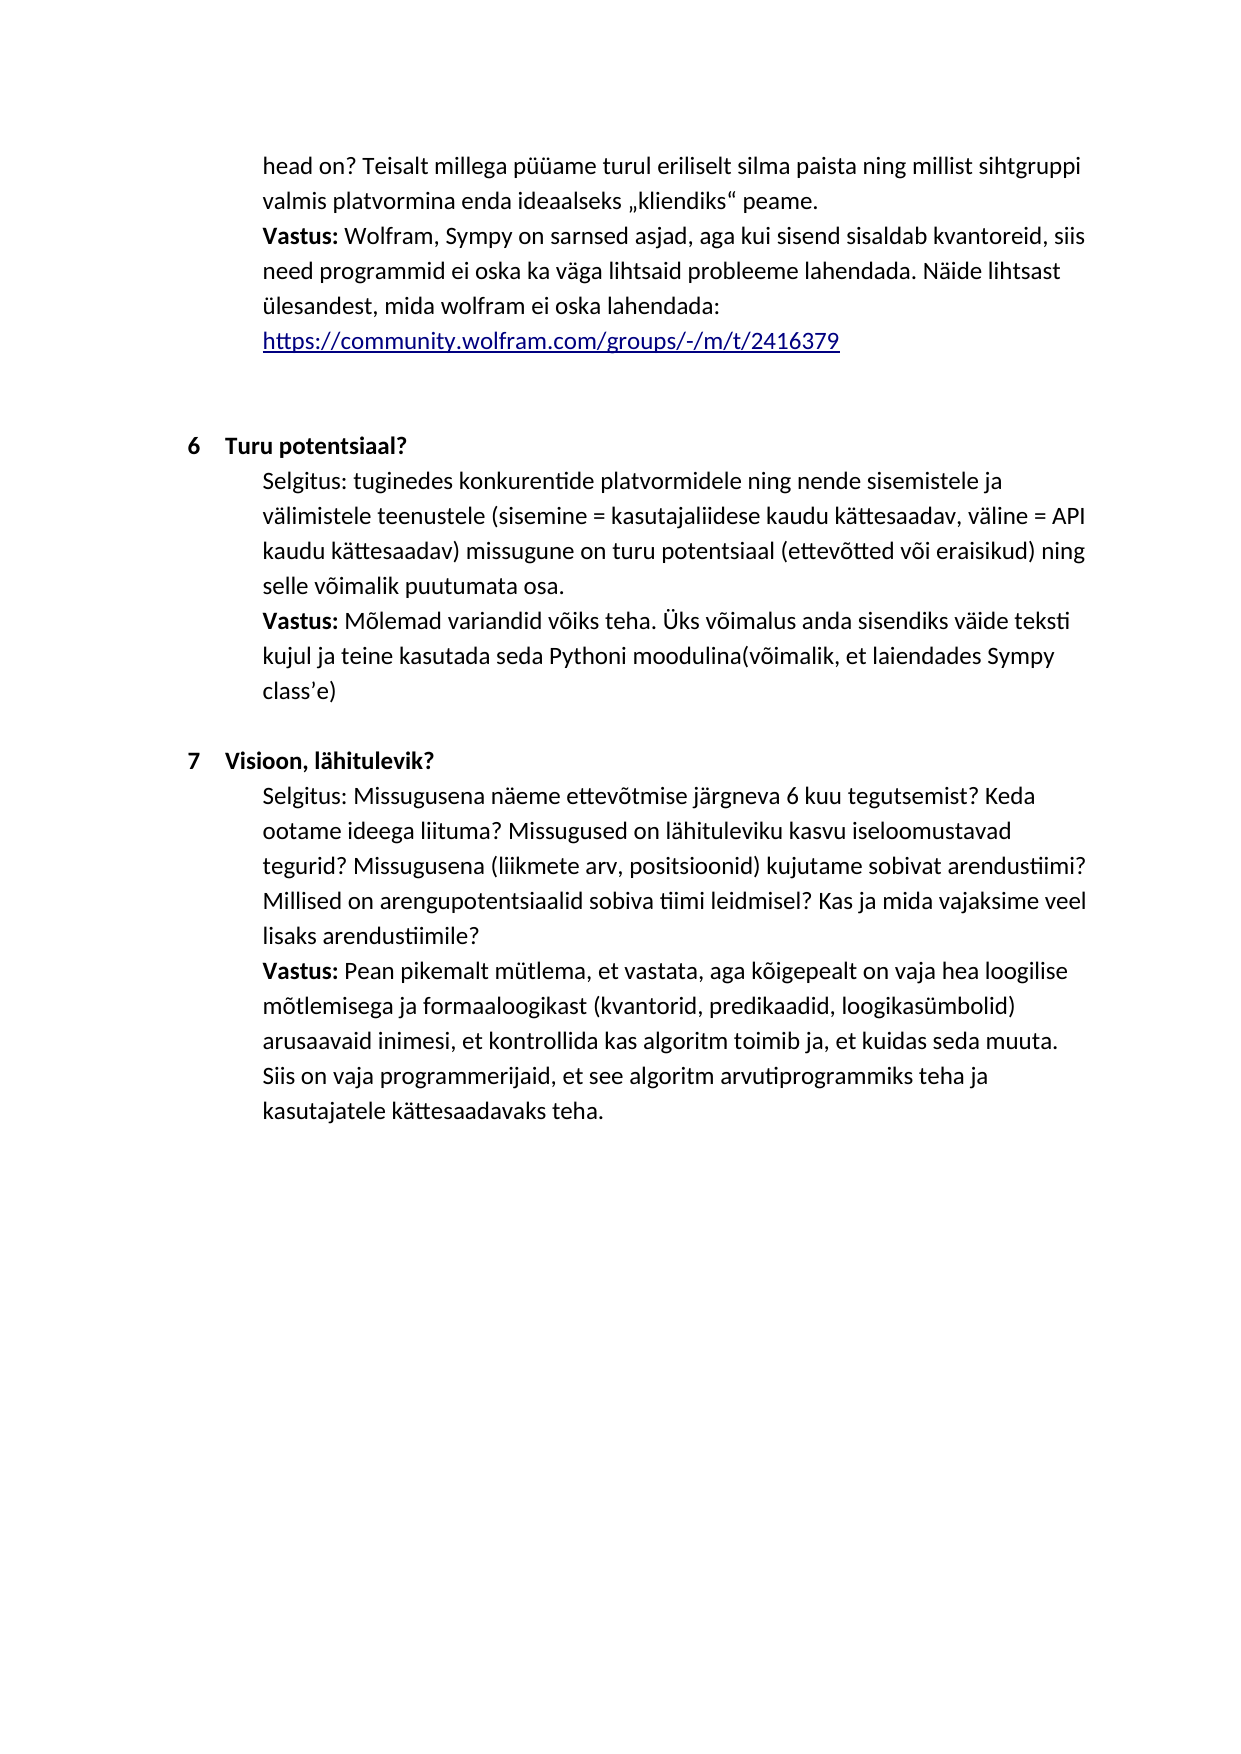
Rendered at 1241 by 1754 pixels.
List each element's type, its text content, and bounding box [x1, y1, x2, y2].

text Vastus: Wolfram, Sympy on sarnsed asjad, aga kui sisend sisaldab kvantoreid, siis need programmid ei oska ka väga lihtsaid probleeme lahendada. Näide lihtsast ülesandest, mida wolfram ei oska lahendada: https://community.wolfram.com/groups/-/m/t/2416379 [262, 220, 1090, 356]
text Vastus: Mõlemad variandid võiks teha. Üks võimalus anda sisendiks väide teksti kujul ja teine kasutada seda Pythoni moodulina(võimalik, et laiendades Sympy class’e) [262, 605, 1090, 706]
text Vastus: Pean pikemalt mütlema, et vastata, aga kõigepealt on vaja hea loogilise mõtlemisega ja formaaloogikast (kvantorid, predikaadid, loogikasümbolid) arusaavaid inimesi, et kontrollida kas algoritm toimib ja, et kuidas seda muuta. Siis on vaja programmerijaid, et see algoritm arvutiprogrammiks teha ja kasutajatele kättesaadavaks teha. [262, 955, 1090, 1126]
list Turu potentsiaal? [187, 430, 1090, 461]
text Selgitus: tuginedes konkurentide platvormidele ning nende sisemistele ja välimistele teenustele (sisemine = kasutajaliidese kaudu kättesaadav, väline = API kaudu kättesaadav) missugune on turu potentsiaal (ettevõtted või eraisikud) ning selle võimalik puutumata osa. [262, 465, 1090, 601]
list Visioon, lähitulevik? [187, 745, 1090, 776]
text head on? Teisalt millega püüame turul eriliselt silma paista ning millist sihtgruppi valmis platvormina enda ideaalseks „kliendiks“ peame. [262, 150, 1090, 216]
text Selgitus: Missugusena näeme ettevõtmise järgneva 6 kuu tegutsemist? Keda ootame ideega liituma? Missugused on lähituleviku kasvu iseloomustavad tegurid? Missugusena (liikmete arv, positsioonid) kujutame sobivat arendustiimi? Millised on arengupotentsiaalid sobiva tiimi leidmisel? Kas ja mida vajaksime veel lisaks arendustiimile? [262, 780, 1090, 951]
